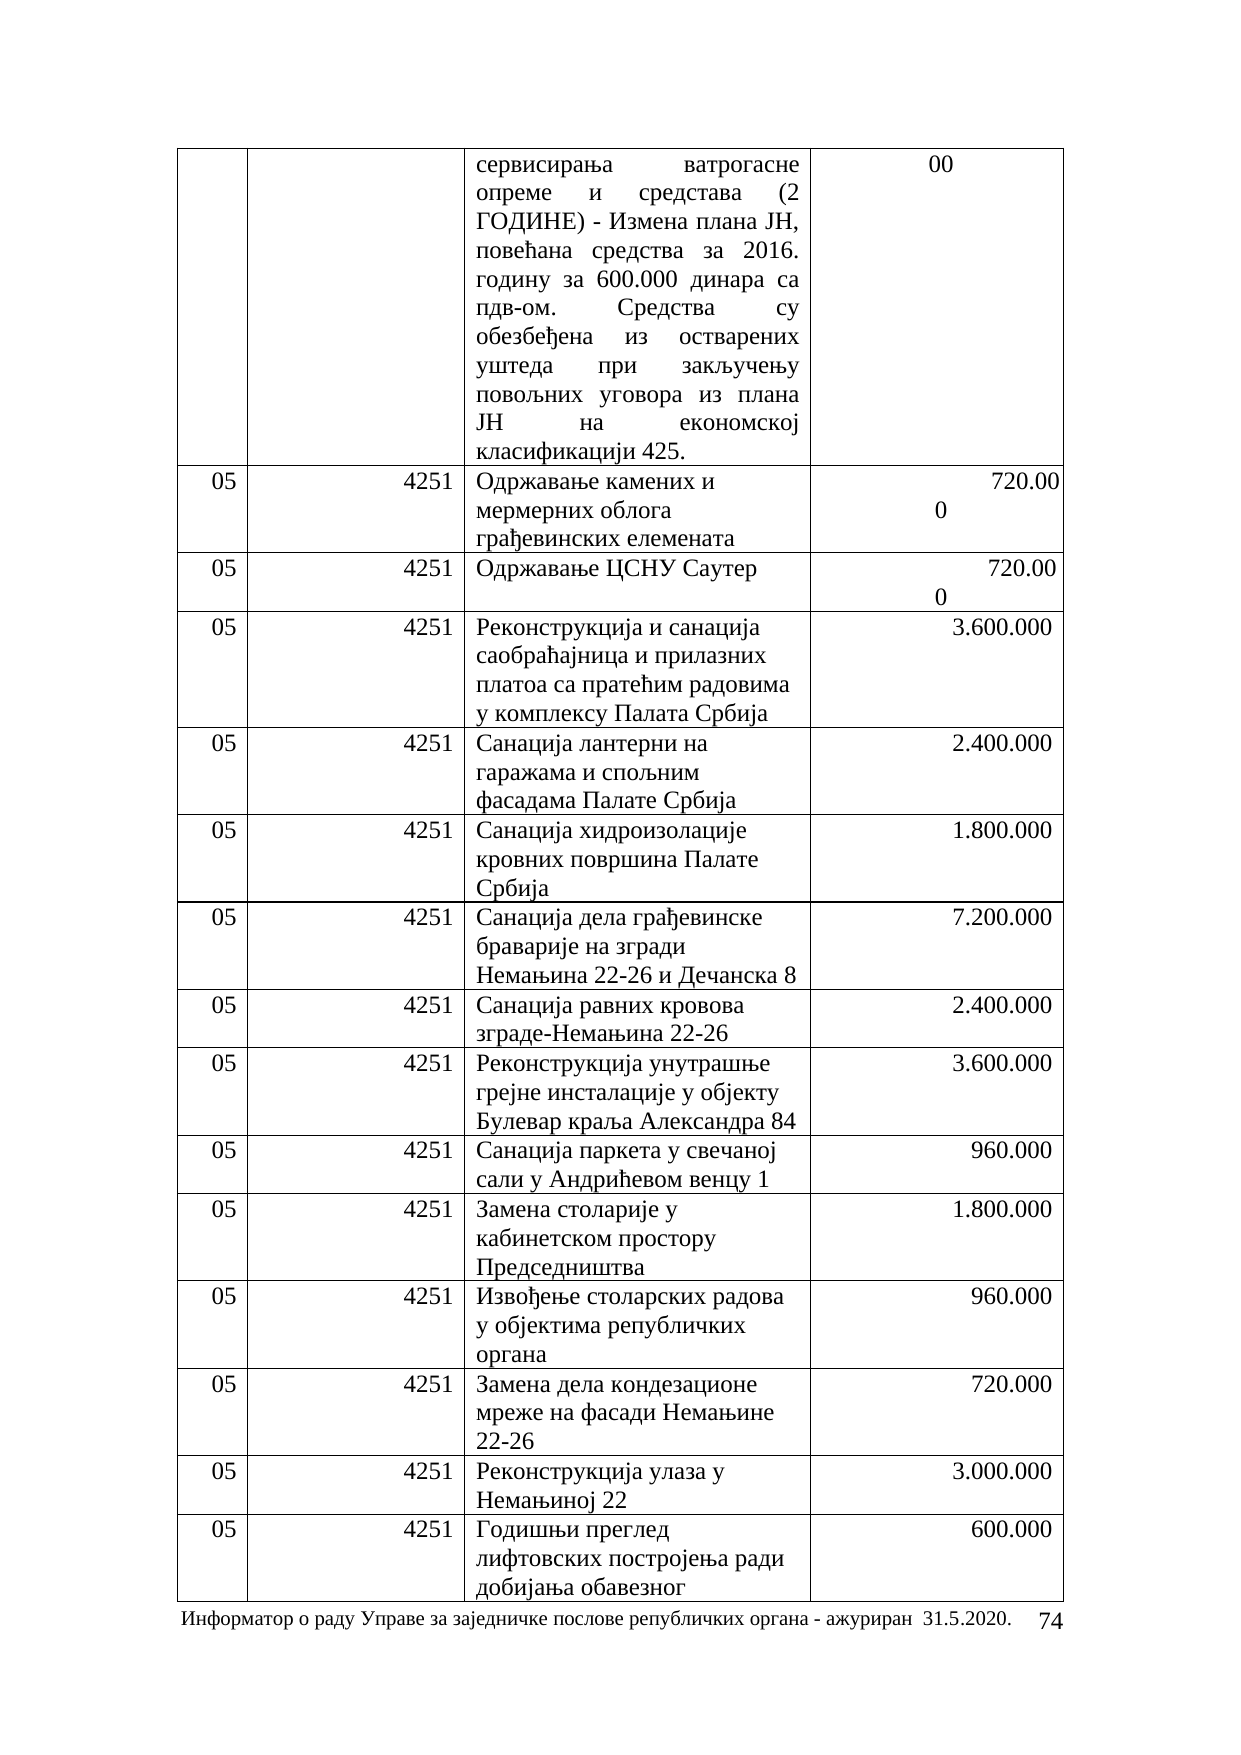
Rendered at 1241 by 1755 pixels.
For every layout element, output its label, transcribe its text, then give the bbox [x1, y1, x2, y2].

table_cell 720.000 [811, 553, 1063, 611]
table_cell 05 [178, 466, 247, 552]
table_cell 2.400.000 [811, 990, 1063, 1047]
table_cell 05 [178, 1369, 247, 1455]
table_cell 4251 [248, 466, 464, 552]
table_cell 1.800.000 [811, 815, 1063, 901]
table_cell 05 [178, 1515, 247, 1601]
table_cell Одржавање камених и мермерних облога грађевинских елемената [465, 466, 810, 552]
table_cell Замена столарије у кабинетском простору Председништва [465, 1194, 810, 1280]
table_cell 4251 [248, 612, 464, 727]
table_cell 3.600.000 [811, 612, 1063, 727]
table_cell 720.000 [811, 466, 1063, 552]
table_cell Одржавање ЦСНУ Саутер [465, 553, 810, 611]
table_cell 05 [178, 1136, 247, 1193]
table_cell 05 [178, 815, 247, 901]
table_cell 05 [178, 990, 247, 1047]
table_cell 3.000.000 [811, 1456, 1063, 1513]
table_cell 4251 [248, 903, 464, 989]
table_cell 960.000 [811, 1281, 1063, 1368]
table_cell 4251 [248, 728, 464, 814]
table_cell 05 [178, 728, 247, 814]
table_cell 4251 [248, 1281, 464, 1368]
table_cell 4251 [248, 1048, 464, 1134]
table_cell 05 [178, 1281, 247, 1368]
table_cell Реконструкција и санација саобраћајница и прилазних платоа са пратећим радовима у комплексу Палата Србија [465, 612, 810, 727]
table_cell Годишњи преглед лифтовских постројења ради добијања обавезног [465, 1515, 810, 1601]
table_cell 7.200.000 [811, 903, 1063, 989]
table_cell Реконструкција унутрашње грејне инсталације у објекту Булевар краља Александра 84 [465, 1048, 810, 1134]
table_cell Санација лантерни на гаражама и спољним фасадама Палате Србија [465, 728, 810, 814]
table_cell 4251 [248, 1194, 464, 1280]
table_cell 4251 [248, 1515, 464, 1601]
table_cell 4251 [248, 1456, 464, 1513]
table_cell 4251 [248, 553, 464, 611]
table_cell [248, 149, 464, 465]
table_cell 4251 [248, 815, 464, 901]
table_cell [178, 149, 247, 465]
table_cell 4251 [248, 1369, 464, 1455]
table_cell 00 [811, 149, 1063, 465]
table_cell 1.800.000 [811, 1194, 1063, 1280]
table_cell Извођење столарских радова у објектима републичких органа [465, 1281, 810, 1368]
table_cell Санација хидроизолације кровних површина Палате Србија [465, 815, 810, 901]
table_cell Санација равних кровова зграде-Немањина 22-26 [465, 990, 810, 1047]
table_cell сервисирања ватрогасне опреме и средстава (2 ГОДИНЕ) - Измена плана ЈН, повећана средства за 2016. годину за 600.000 динара са пдв-ом. Средства су обезбеђена из остварених уштеда при закључењу повољних уговора из плана ЈН на економској класификацији 425. [465, 149, 810, 465]
table_cell 05 [178, 1048, 247, 1134]
table_cell Замена дела кондезационе мреже на фасади Немањине 22-26 [465, 1369, 810, 1455]
table_cell 3.600.000 [811, 1048, 1063, 1134]
table_cell Реконструкција улаза у Немањиној 22 [465, 1456, 810, 1513]
table_cell 05 [178, 1456, 247, 1513]
table_cell 05 [178, 903, 247, 989]
table_cell 720.000 [811, 1369, 1063, 1455]
table_cell Санација дела грађевинске браварије на згради Немањина 22-26 и Дечанска 8 [465, 903, 810, 989]
table_cell 05 [178, 612, 247, 727]
table_cell 960.000 [811, 1136, 1063, 1193]
table_cell Санација паркета у свечаној сали у Андрићевом венцу 1 [465, 1136, 810, 1193]
table_cell 05 [178, 1194, 247, 1280]
table_cell 4251 [248, 990, 464, 1047]
table_cell 4251 [248, 1136, 464, 1193]
table_cell 600.000 [811, 1515, 1063, 1601]
table_cell 2.400.000 [811, 728, 1063, 814]
table_cell 05 [178, 553, 247, 611]
